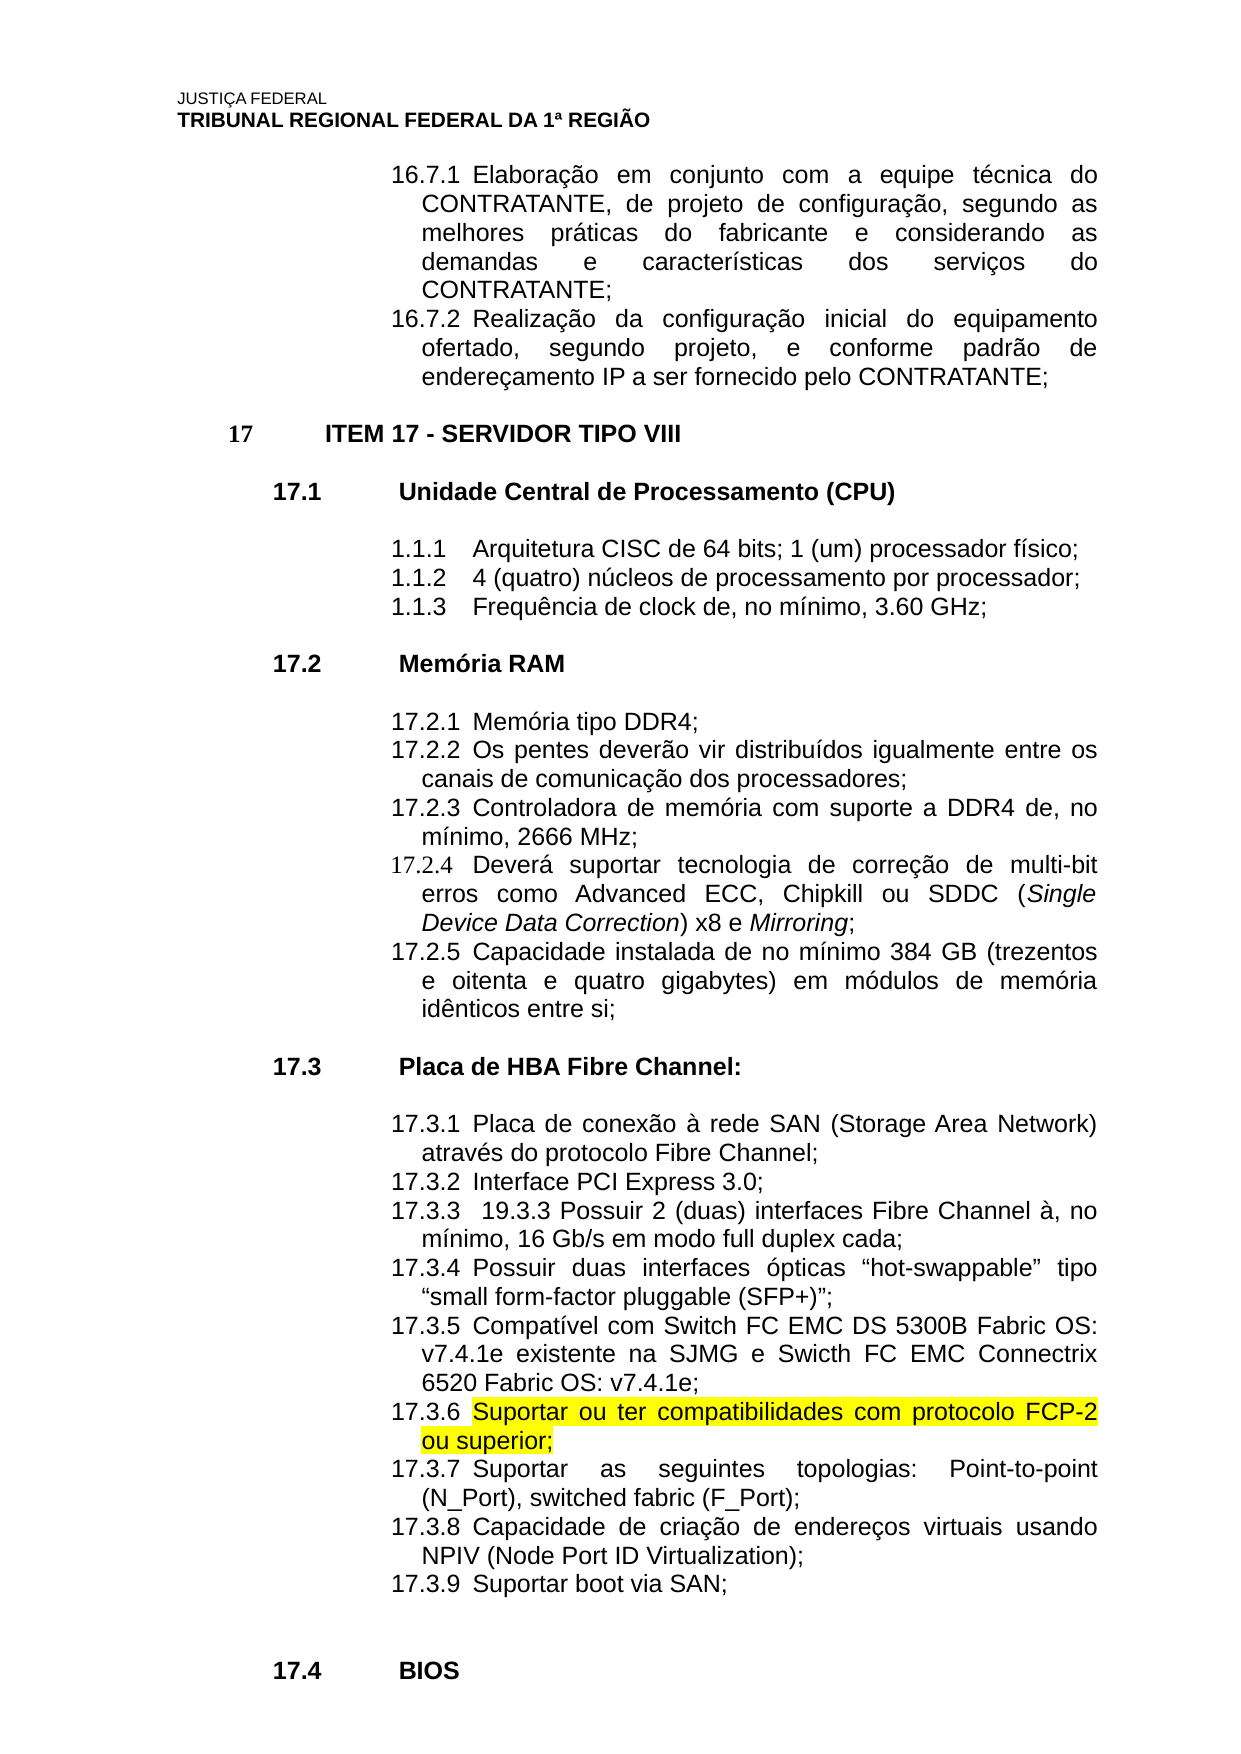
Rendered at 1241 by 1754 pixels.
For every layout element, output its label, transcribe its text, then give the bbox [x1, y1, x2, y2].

list 4 (quatro) núcleos de processamento por processador; [384, 563, 1098, 592]
list Frequência de clock de, no mínimo, 3.60 GHz; [384, 592, 1098, 621]
list Memória RAM [266, 649, 1098, 678]
list Memória tipo DDR4; [384, 707, 1098, 736]
list Interface PCI Express 3.0; [384, 1167, 1098, 1196]
list Placa de HBA Fibre Channel: [266, 1052, 1098, 1081]
list Arquitetura CISC de 64 bits; 1 (um) processador físico; [384, 534, 1098, 563]
list Realização da configuração inicial do equipamento ofertado, segundo projeto, e conforme padrão de endereçamento IP a ser fornecido pelo CONTRATANTE; [384, 304, 1098, 390]
list 19.3.3 Possuir 2 (duas) interfaces Fibre Channel à, no mínimo, 16 Gb/s em modo full duplex cada; [384, 1196, 1098, 1253]
list Elaboração em conjunto com a equipe técnica do CONTRATANTE, de projeto de configuração, segundo as melhores práticas do fabricante e considerando as demandas e características dos serviços do CONTRATANTE; [384, 160, 1098, 304]
list Placa de conexão à rede SAN (Storage Area Network) através do protocolo Fibre Channel; [384, 1109, 1098, 1167]
list Suportar boot via SAN; [384, 1569, 1098, 1598]
list Os pentes deverão vir distribuídos igualmente entre os canais de comunicação dos processadores; [384, 736, 1098, 793]
list Deverá suportar tecnologia de correção de multi-bit erros como Advanced ECC, Chipkill ou SDDC (Single Device Data Correction) x8 e Mirroring; [384, 851, 1098, 937]
list Possuir duas interfaces ópticas “hot-swappable” tipo “small form-factor pluggable (SFP+)”; [384, 1253, 1098, 1311]
list BIOS [266, 1656, 1098, 1684]
list Suportar ou ter compatibilidades com protocolo FCP-2 ou superior; [384, 1397, 1098, 1454]
list Suportar as seguintes topologias: Point-to-point (N_Port), switched fabric (F_Port); [384, 1454, 1098, 1512]
list Unidade Central de Processamento (CPU) [266, 477, 1098, 506]
list Capacidade instalada de no mínimo 384 GB (trezentos e oitenta e quatro gigabytes) em módulos de memória idênticos entre si; [384, 937, 1098, 1023]
list Controladora de memória com suporte a DDR4 de, no mínimo, 2666 MHz; [384, 793, 1098, 851]
list Compatível com Switch FC EMC DS 5300B Fabric OS: v7.4.1e existente na SJMG e Swicth FC EMC Connectrix 6520 Fabric OS: v7.4.1e; [384, 1311, 1098, 1397]
list Capacidade de criação de endereços virtuais usando NPIV (Node Port ID Virtualization); [384, 1512, 1098, 1569]
list ITEM 17 - SERVIDOR TIPO VIII [222, 419, 1098, 448]
